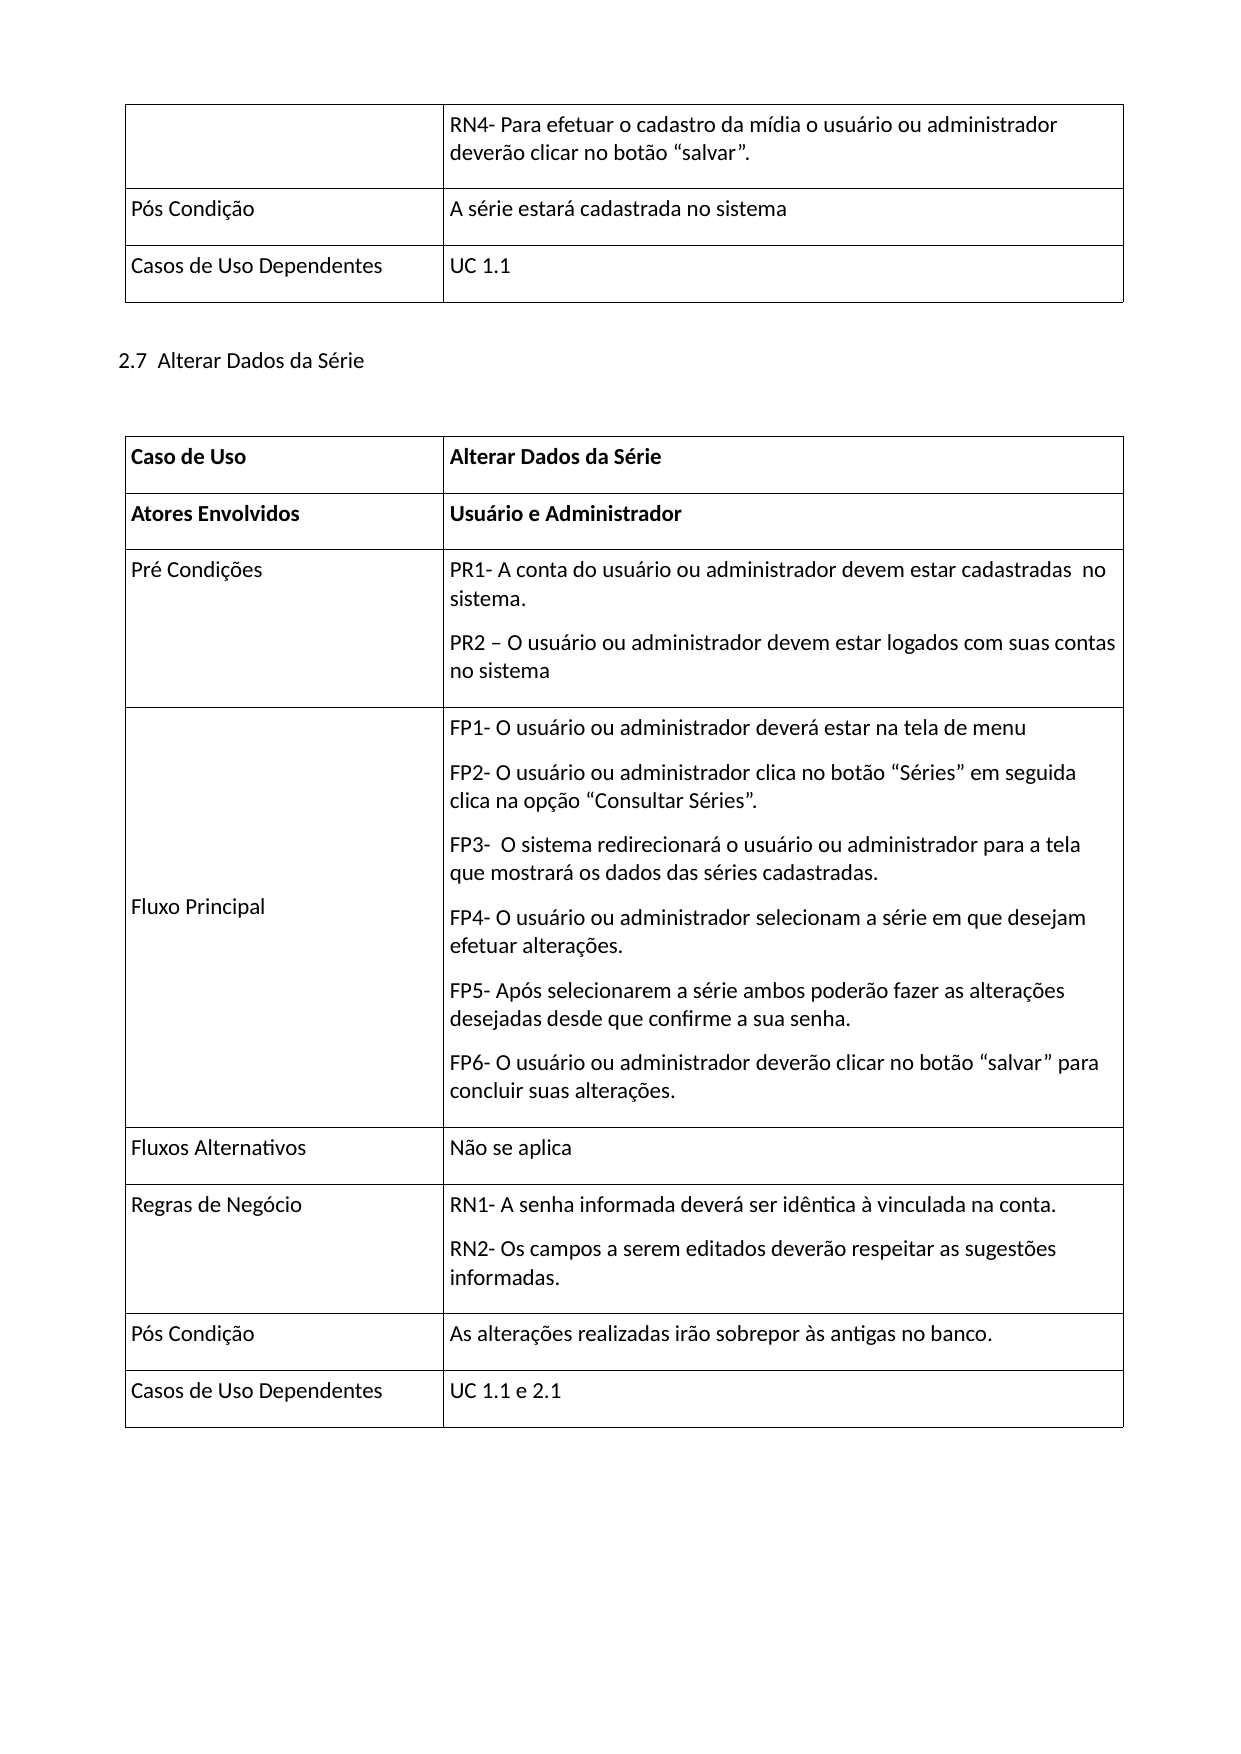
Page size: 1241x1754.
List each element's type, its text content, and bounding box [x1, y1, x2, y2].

table_cell [126, 105, 443, 188]
table_header Caso de Uso [126, 437, 443, 493]
table_cell Regras de Negócio [126, 1185, 443, 1313]
table_cell Casos de Uso Dependentes [126, 246, 443, 301]
table_cell Fluxo Principal [126, 708, 443, 1127]
table_cell FP1- O usuário ou administrador deverá estar na tela de menu FP2- O usuário ou administrador clica no botão “Séries” em seguida clica na opção “Consultar Séries”. FP3- O sistema redirecionará o usuário ou administrador para a tela que mostrará os dados das séries cadastradas. FP4- O usuário ou administrador selecionam a série em que desejam efetuar alterações. FP5- Após selecionarem a série ambos poderão fazer as alterações desejadas desde que confirme a sua senha. FP6- O usuário ou administrador deverão clicar no botão “salvar” para concluir suas alterações. [444, 708, 1123, 1127]
table_cell Atores Envolvidos [126, 494, 443, 549]
table_cell As alterações realizadas irão sobrepor às antigas no banco. [444, 1314, 1123, 1370]
table_cell PR1- A conta do usuário ou administrador devem estar cadastradas no sistema. PR2 – O usuário ou administrador devem estar logados com suas contas no sistema [444, 550, 1123, 707]
table_cell Casos de Uso Dependentes [126, 1371, 443, 1426]
table_header Alterar Dados da Série [444, 437, 1123, 493]
table_cell RN1- A senha informada deverá ser idêntica à vinculada na conta. RN2- Os campos a serem editados deverão respeitar as sugestões informadas. [444, 1185, 1123, 1313]
subtitle 2.7 Alterar Dados da Série [118, 347, 1122, 375]
table_cell A série estará cadastrada no sistema [444, 189, 1123, 245]
table_cell Pós Condição [126, 1314, 443, 1370]
table_cell Usuário e Administrador [444, 494, 1123, 549]
table_cell UC 1.1 e 2.1 [444, 1371, 1123, 1426]
table_cell Não se aplica [444, 1128, 1123, 1184]
table_cell RN4- Para efetuar o cadastro da mídia o usuário ou administrador deverão clicar no botão “salvar”. [444, 105, 1123, 188]
table_cell Pós Condição [126, 189, 443, 245]
table_cell Fluxos Alternativos [126, 1128, 443, 1184]
table_cell UC 1.1 [444, 246, 1123, 301]
table_cell Pré Condições [126, 550, 443, 707]
